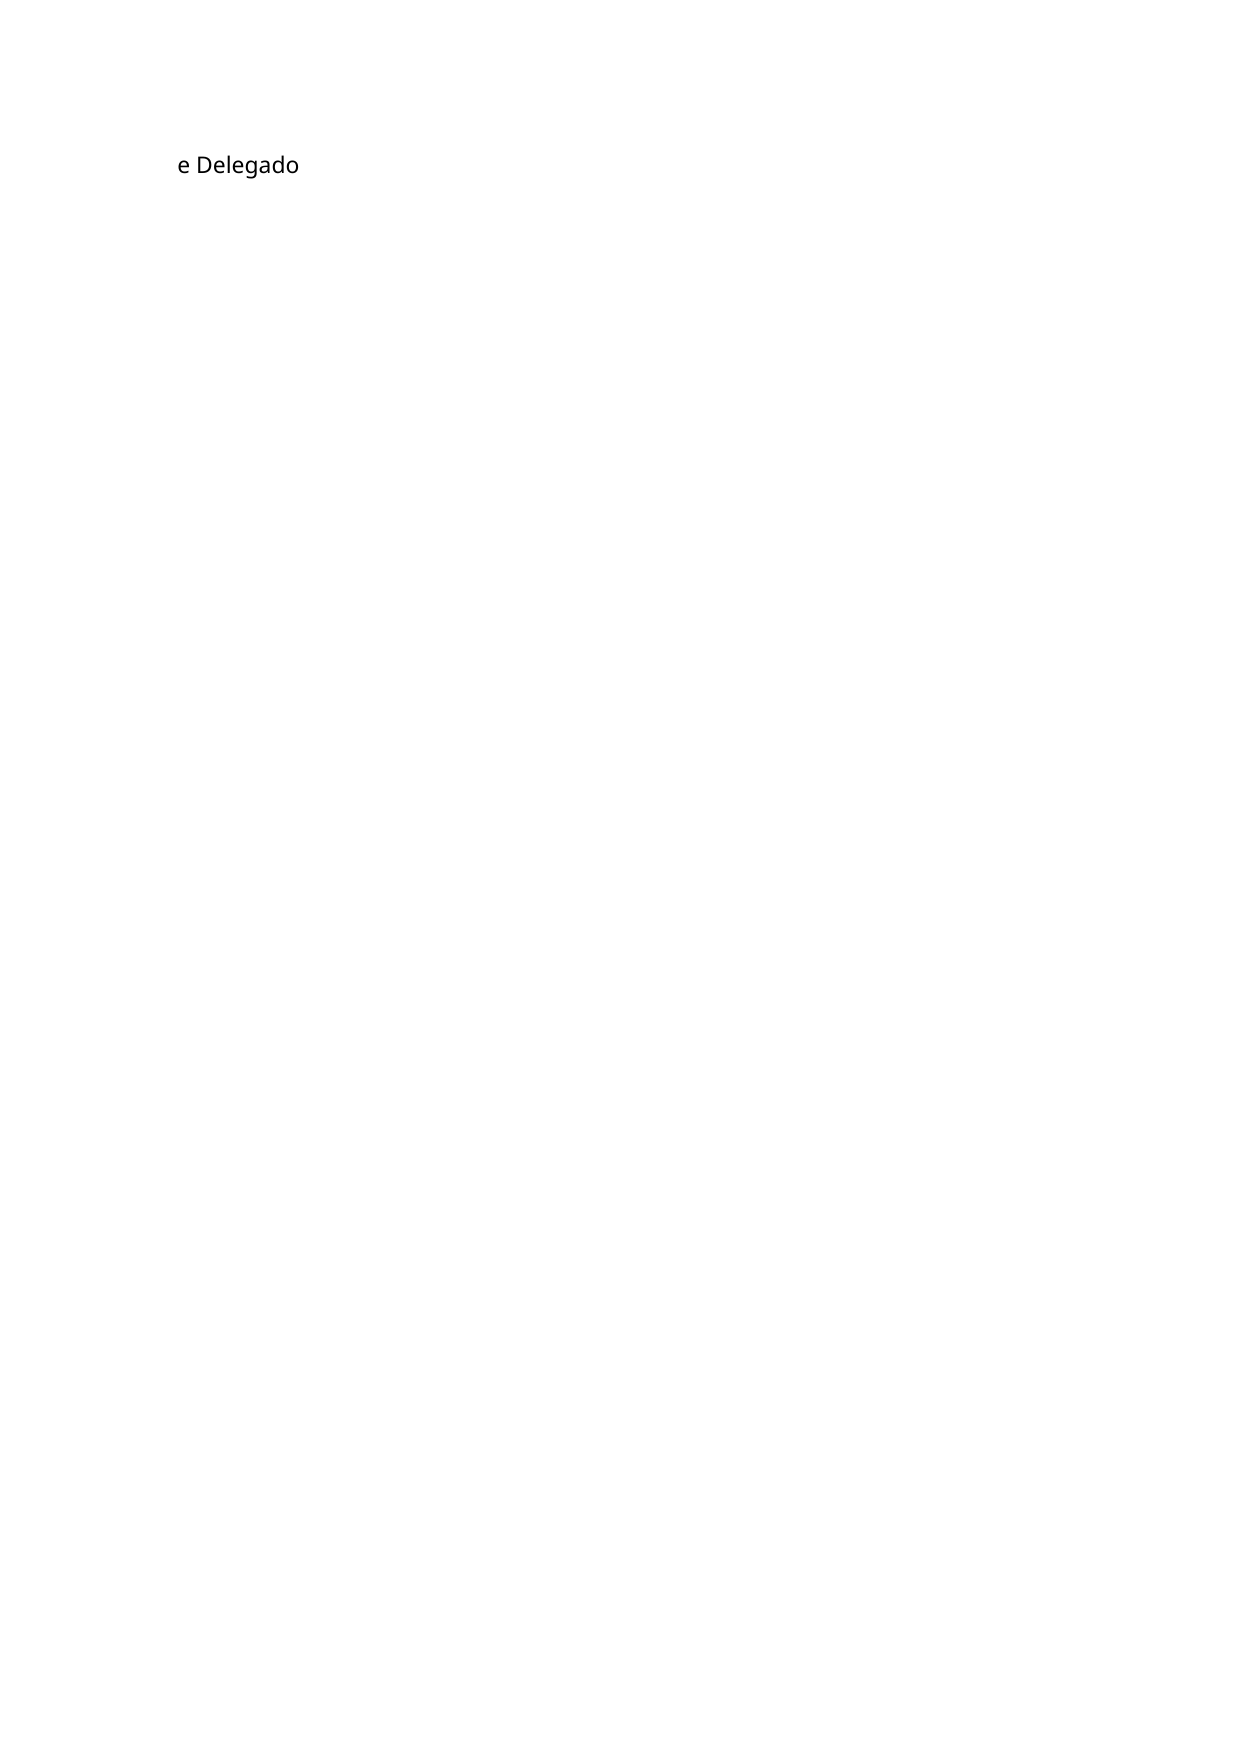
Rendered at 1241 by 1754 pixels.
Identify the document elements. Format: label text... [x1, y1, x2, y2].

text e Delegado [177, 149, 1063, 181]
